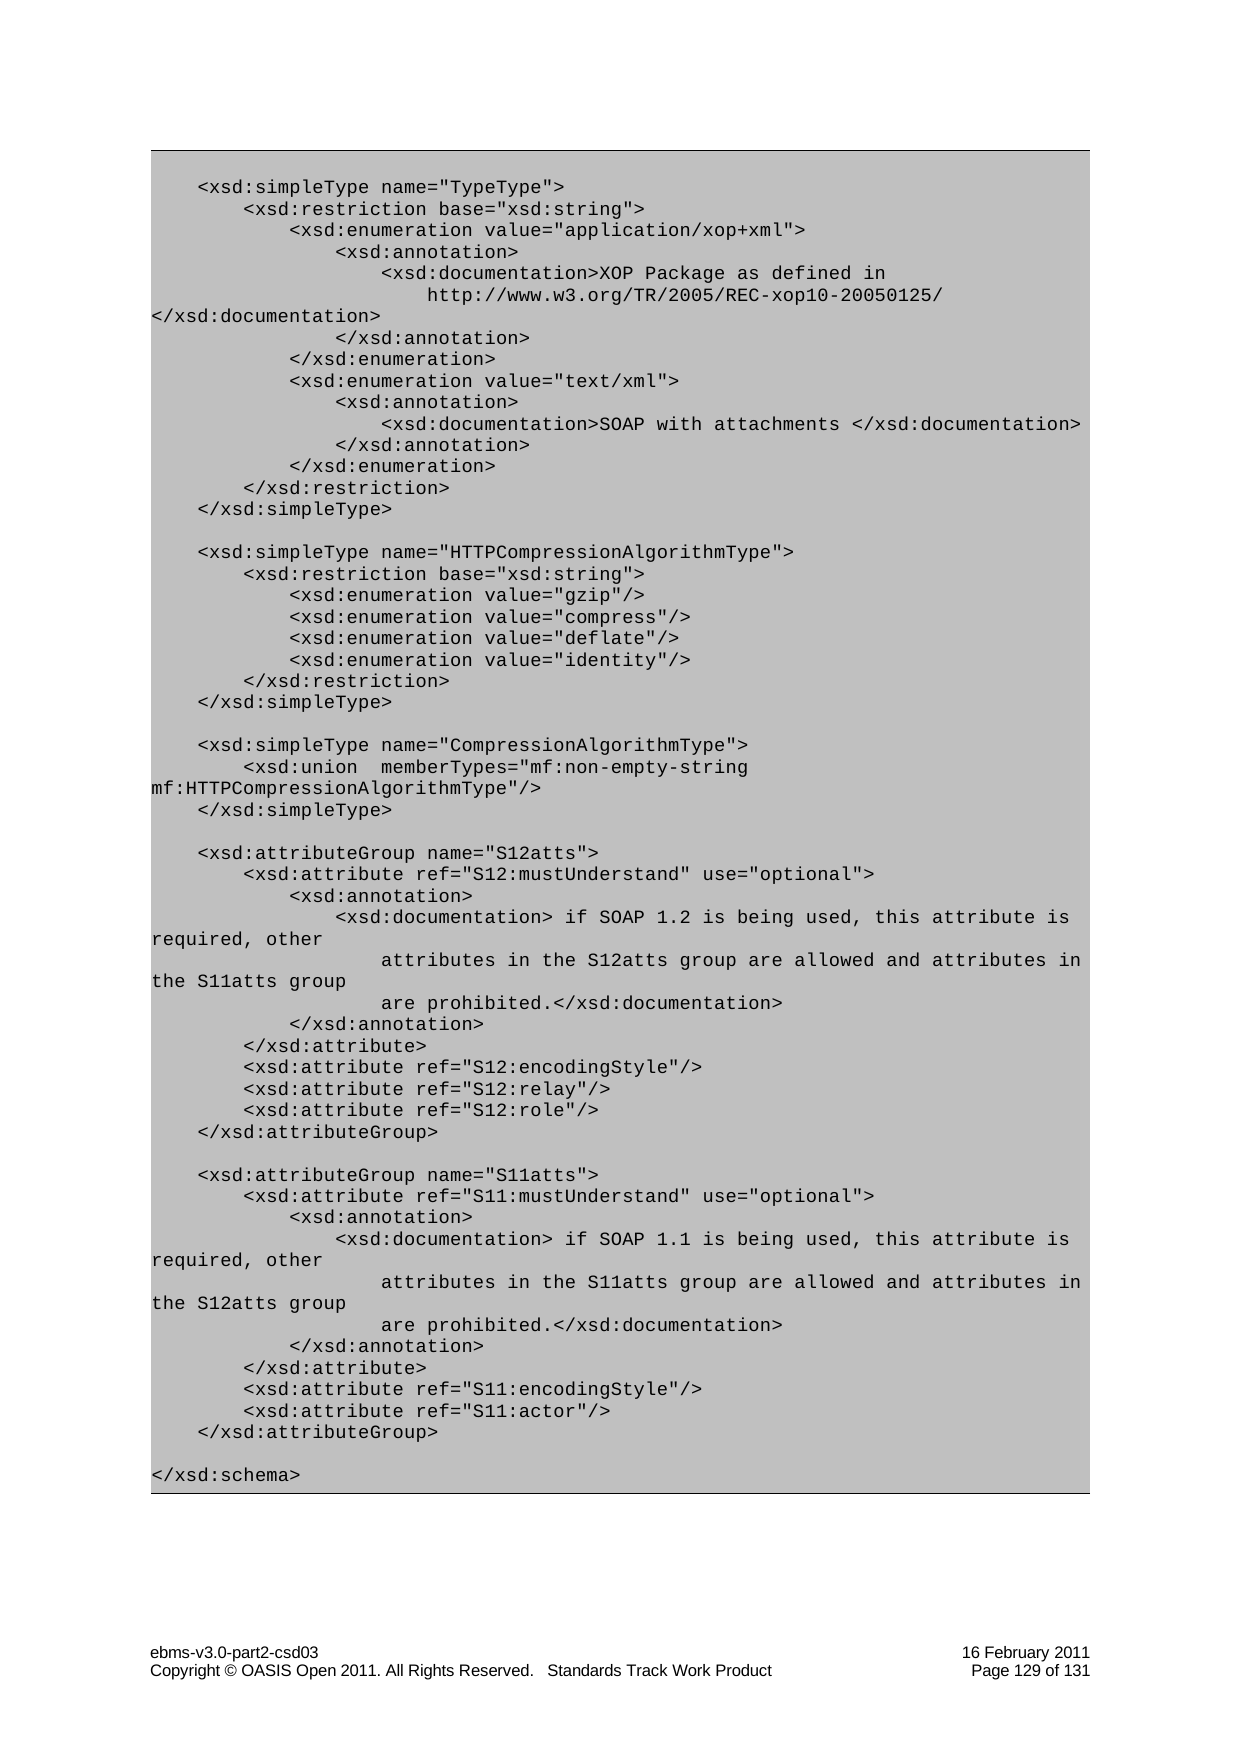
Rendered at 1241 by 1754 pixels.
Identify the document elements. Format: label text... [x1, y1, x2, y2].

text </xsd:restriction> [151, 665, 1090, 686]
text are prohibited.</xsd:documentation> [151, 1309, 1090, 1330]
text </xsd:annotation> [151, 1330, 1090, 1352]
text </xsd:annotation> [151, 1008, 1090, 1030]
text </xsd:enumeration> [151, 450, 1090, 472]
text <xsd:restriction base="xsd:string"> [151, 193, 1090, 214]
text <xsd:attribute ref="S11:mustUnderstand" use="optional"> [151, 1180, 1090, 1201]
text <xsd:simpleType name="HTTPCompressionAlgorithmType"> [151, 536, 1090, 558]
text attributes in the S12atts group are allowed and attributes in the S11atts group [151, 944, 1090, 987]
text <xsd:attribute ref="S12:encodingStyle"/> [151, 1051, 1090, 1073]
text <xsd:attribute ref="S11:encodingStyle"/> [151, 1373, 1090, 1394]
text <xsd:attribute ref="S12:relay"/> [151, 1073, 1090, 1094]
text <xsd:simpleType name="CompressionAlgorithmType"> [151, 729, 1090, 751]
text </xsd:simpleType> [151, 493, 1090, 515]
text <xsd:annotation> [151, 236, 1090, 257]
text <xsd:attribute ref="S12:role"/> [151, 1094, 1090, 1116]
text <xsd:simpleType name="TypeType"> [151, 171, 1090, 193]
text <xsd:annotation> [151, 879, 1090, 901]
text </xsd:enumeration> [151, 343, 1090, 364]
text <xsd:enumeration value="gzip"/> [151, 579, 1090, 601]
text </xsd:attributeGroup> [151, 1416, 1090, 1437]
text <xsd:enumeration value="deflate"/> [151, 622, 1090, 643]
text </xsd:restriction> [151, 472, 1090, 493]
text <xsd:attributeGroup name="S11atts"> [151, 1158, 1090, 1180]
text </xsd:annotation> [151, 429, 1090, 450]
text <xsd:documentation> if SOAP 1.1 is being used, this attribute is required, other [151, 1223, 1090, 1266]
text <xsd:enumeration value="text/xml"> [151, 364, 1090, 386]
text <xsd:attribute ref="S12:mustUnderstand" use="optional"> [151, 858, 1090, 879]
text </xsd:attribute> [151, 1030, 1090, 1051]
text <xsd:enumeration value="application/xop+xml"> [151, 214, 1090, 236]
text <xsd:enumeration value="compress"/> [151, 601, 1090, 622]
text </xsd:attributeGroup> [151, 1116, 1090, 1137]
text http://www.w3.org/TR/2005/REC-xop10-20050125/ </xsd:documentation> [151, 279, 1090, 322]
text <xsd:union memberTypes="mf:non-empty-string mf:HTTPCompressionAlgorithmType"/> [151, 751, 1090, 794]
text <xsd:restriction base="xsd:string"> [151, 558, 1090, 579]
text <xsd:annotation> [151, 386, 1090, 407]
text <xsd:annotation> [151, 1201, 1090, 1223]
text </xsd:attribute> [151, 1352, 1090, 1373]
text </xsd:schema> [151, 1459, 1090, 1493]
text </xsd:simpleType> [151, 686, 1090, 708]
text </xsd:simpleType> [151, 794, 1090, 815]
text are prohibited.</xsd:documentation> [151, 987, 1090, 1008]
text <xsd:documentation>SOAP with attachments </xsd:documentation> [151, 407, 1090, 429]
text attributes in the S11atts group are allowed and attributes in the S12atts group [151, 1266, 1090, 1309]
text </xsd:annotation> [151, 322, 1090, 343]
text <xsd:attributeGroup name="S12atts"> [151, 837, 1090, 858]
text <xsd:documentation> if SOAP 1.2 is being used, this attribute is required, other [151, 901, 1090, 944]
text <xsd:attribute ref="S11:actor"/> [151, 1394, 1090, 1416]
text <xsd:enumeration value="identity"/> [151, 643, 1090, 665]
text <xsd:documentation>XOP Package as defined in [151, 257, 1090, 279]
